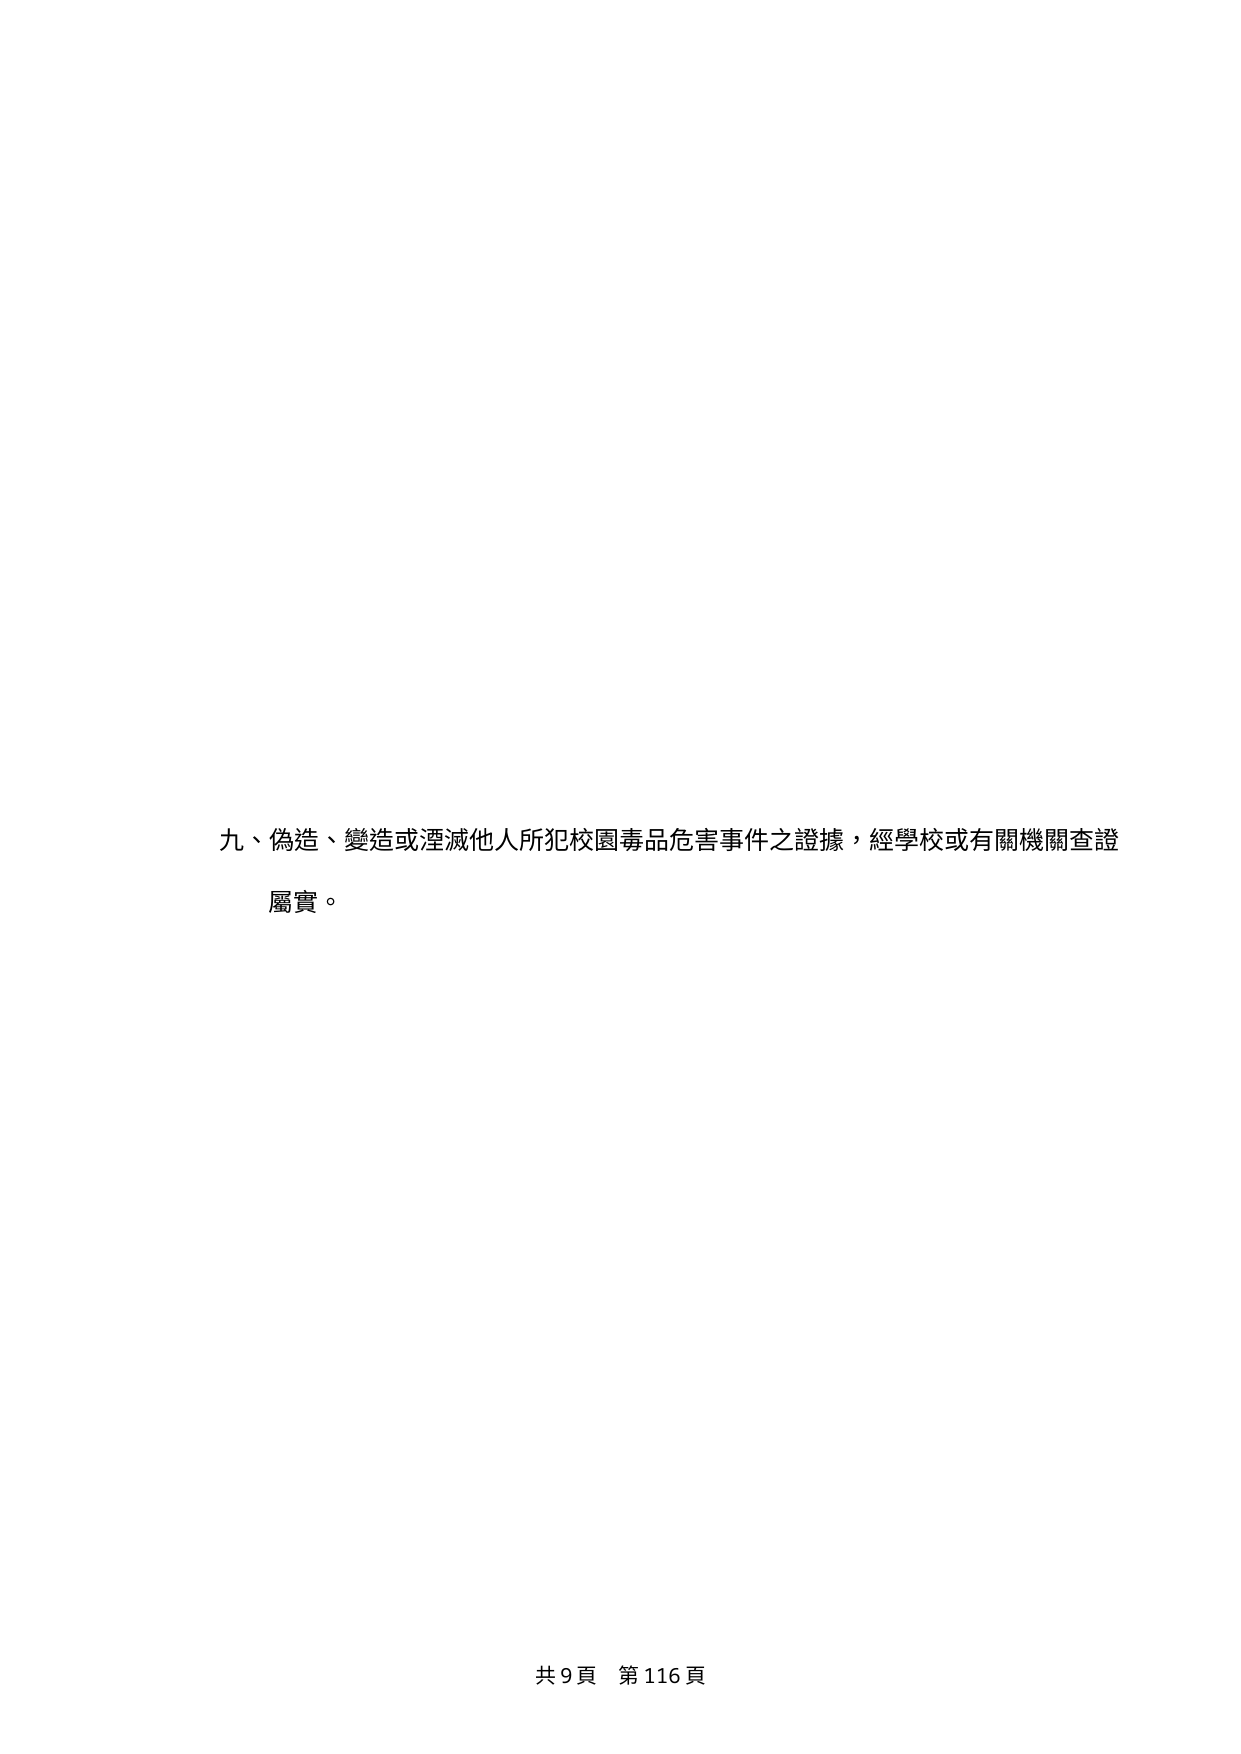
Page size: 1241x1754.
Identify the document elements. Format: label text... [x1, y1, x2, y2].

text 九、偽造、變造或湮滅他人所犯校園毒品危害事件之證據，經學校或有關機關查證屬實。 [118, 797, 1122, 922]
